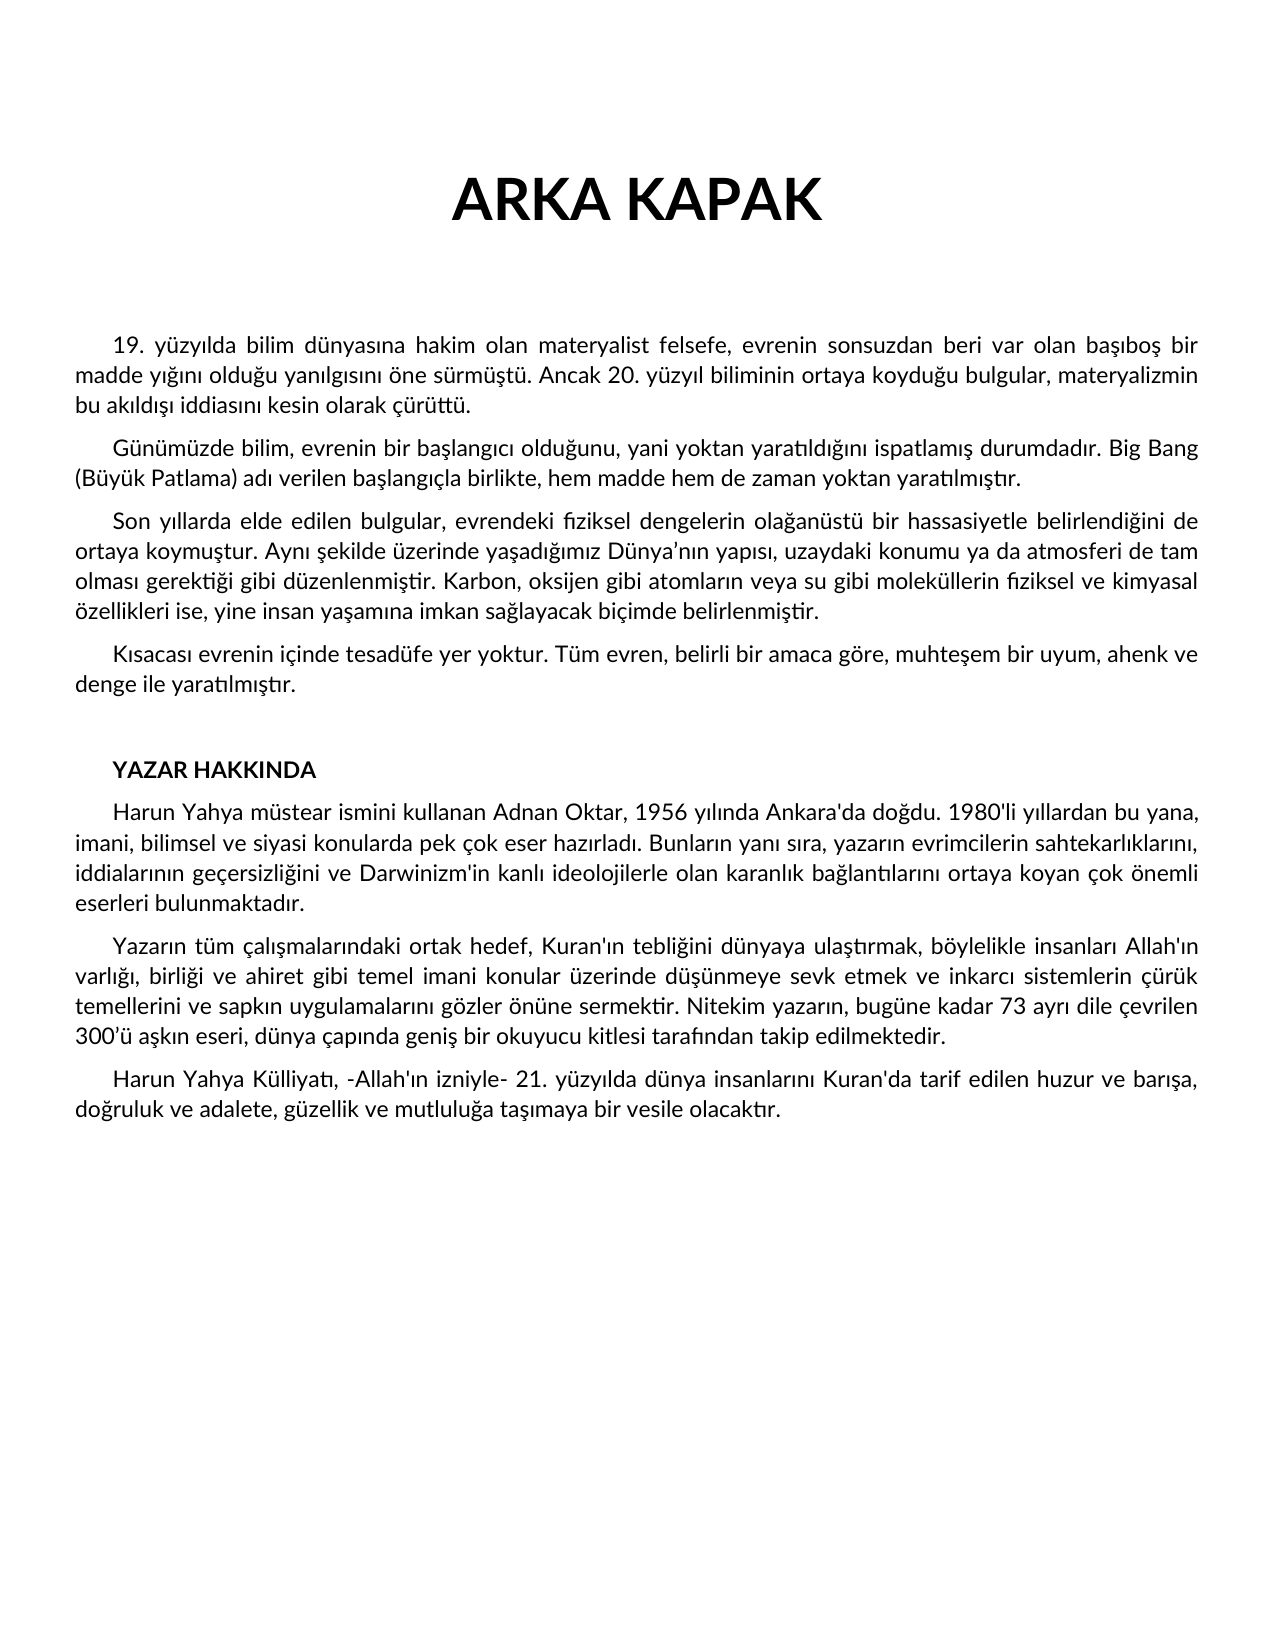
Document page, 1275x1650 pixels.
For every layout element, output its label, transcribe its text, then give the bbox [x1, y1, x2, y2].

subtitle ARKA KAPAK [75, 162, 1200, 232]
text Harun Yahya müstear ismini kullanan Adnan Oktar, 1956 yılında Ankara'da doğdu. 1980'li yıllardan bu yana, imani, bilimsel ve siyasi konularda pek çok eser hazırladı. Bunların yanı sıra, yazarın evrimcilerin sahtekarlıklarını, iddialarının geçersizliğini ve Darwinizm'in kanlı ideolojilerle olan karanlık bağlantılarını ortaya koyan çok önemli eserleri bulunmaktadır. [75, 798, 1200, 916]
text YAZAR HAKKINDA [75, 755, 1200, 783]
text Kısacası evrenin içinde tesadüfe yer yoktur. Tüm evren, belirli bir amaca göre, muhteşem bir uyum, ahenk ve denge ile yaratılmıştır. [75, 640, 1200, 697]
text Harun Yahya Külliyatı, -Allah'ın izniyle- 21. yüzyılda dünya insanlarını Kuran'da tarif edilen huzur ve barışa, doğruluk ve adalete, güzellik ve mutluluğa taşımaya bir vesile olacaktır. [75, 1065, 1200, 1122]
text Günümüzde bilim, evrenin bir başlangıcı olduğunu, yani yoktan yaratıldığını ispatlamış durumdadır. Big Bang (Büyük Patlama) adı verilen başlangıçla birlikte, hem madde hem de zaman yoktan yaratılmıştır. [75, 433, 1200, 491]
text 19. yüzyılda bilim dünyasına hakim olan materyalist felsefe, evrenin sonsuzdan beri var olan başıboş bir madde yığını olduğu yanılgısını öne sürmüştü. Ancak 20. yüzyıl biliminin ortaya koyduğu bulgular, materyalizmin bu akıldışı iddiasını kesin olarak çürüttü. [75, 330, 1200, 418]
text Yazarın tüm çalışmalarındaki ortak hedef, Kuran'ın tebliğini dünyaya ulaştırmak, böylelikle insanları Allah'ın varlığı, birliği ve ahiret gibi temel imani konular üzerinde düşünmeye sevk etmek ve inkarcı sistemlerin çürük temellerini ve sapkın uygulamalarını gözler önüne sermektir. Nitekim yazarın, bugüne kadar 73 ayrı dile çevrilen 300’ü aşkın eseri, dünya çapında geniş bir okuyucu kitlesi tarafından takip edilmektedir. [75, 931, 1200, 1049]
text Son yıllarda elde edilen bulgular, evrendeki fiziksel dengelerin olağanüstü bir hassasiyetle belirlendiğini de ortaya koymuştur. Aynı şekilde üzerinde yaşadığımız Dünya’nın yapısı, uzaydaki konumu ya da atmosferi de tam olması gerektiği gibi düzenlenmiştir. Karbon, oksijen gibi atomların veya su gibi moleküllerin fiziksel ve kimyasal özellikleri ise, yine insan yaşamına imkan sağlayacak biçimde belirlenmiştir. [75, 506, 1200, 624]
